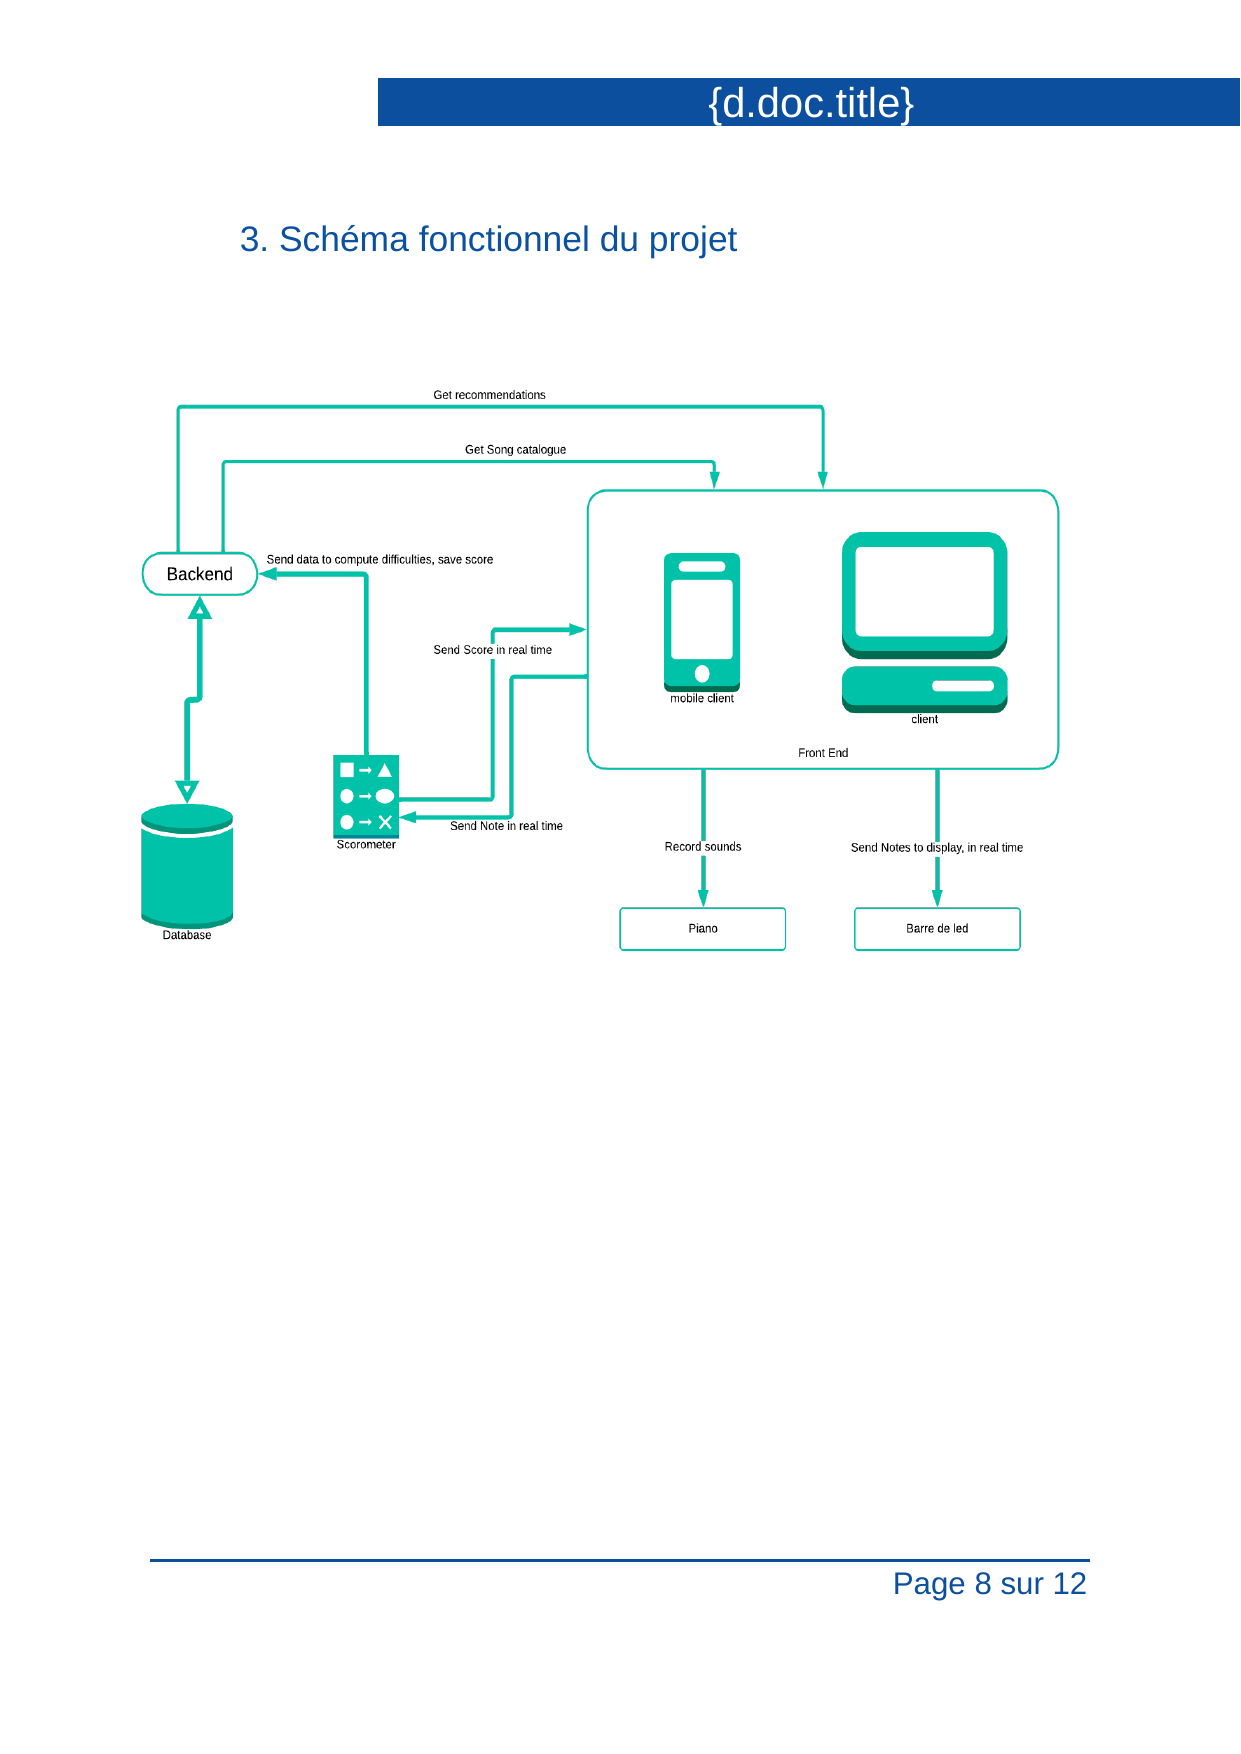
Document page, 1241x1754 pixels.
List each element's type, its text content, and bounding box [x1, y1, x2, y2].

picture [74, 282, 1085, 1121]
subtitle 3. Schéma fonctionnel du projet [239, 218, 1090, 259]
